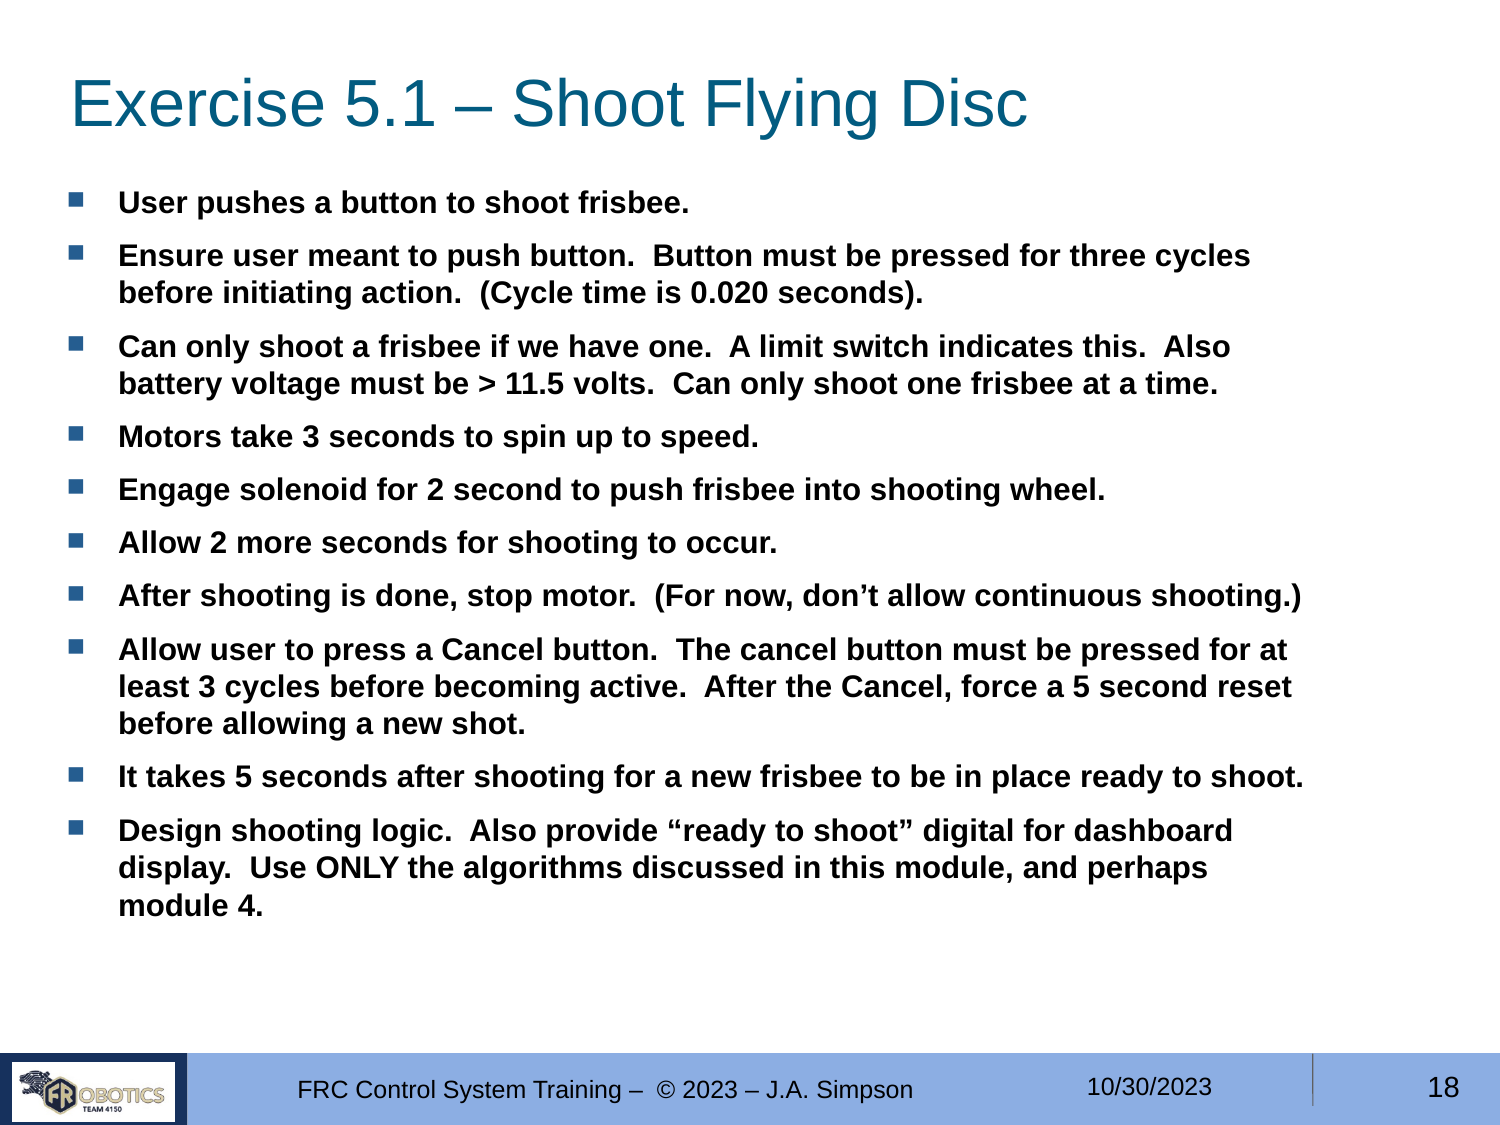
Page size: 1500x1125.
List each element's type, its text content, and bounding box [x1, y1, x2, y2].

picture [12, 1062, 175, 1122]
slide_number 10/30/2023 [1012, 1071, 1288, 1100]
footer FRC Control System Training – © 2023 – J.A. Simpson [225, 1074, 988, 1103]
title Exercise 5.1 – Shoot Flying Disc [55, 52, 1443, 148]
slide_number [1337, 1072, 1475, 1100]
list User pushes a button to shoot frisbee. Ensure user meant to push button. Button must be pressed for three cycles before initiating action. (Cycle time is 0.020 seconds). Can only shoot a frisbee if we have one. A limit switch indicates this. Also battery voltage must be > 11.5 volts. Can only shoot one frisbee at a time. Motors take 3 seconds to spin up to speed. Engage solenoid for 2 second to push frisbee into shooting wheel. Allow 2 more seconds for shooting to occur. After shooting is done, stop motor. (For now, don’t allow continuous shooting.) Allow user to press a Cancel button. The cancel button must be pressed for at least 3 cycles before becoming active. After the Cancel, force a 5 second reset before allowing a new shot. It takes 5 seconds after shooting for a new frisbee to be in place ready to shoot. Design shooting logic. Also provide “ready to shoot” digital for dashboard display. Use ONLY the algorithms discussed in this module, and perhaps module 4. [55, 174, 1340, 973]
